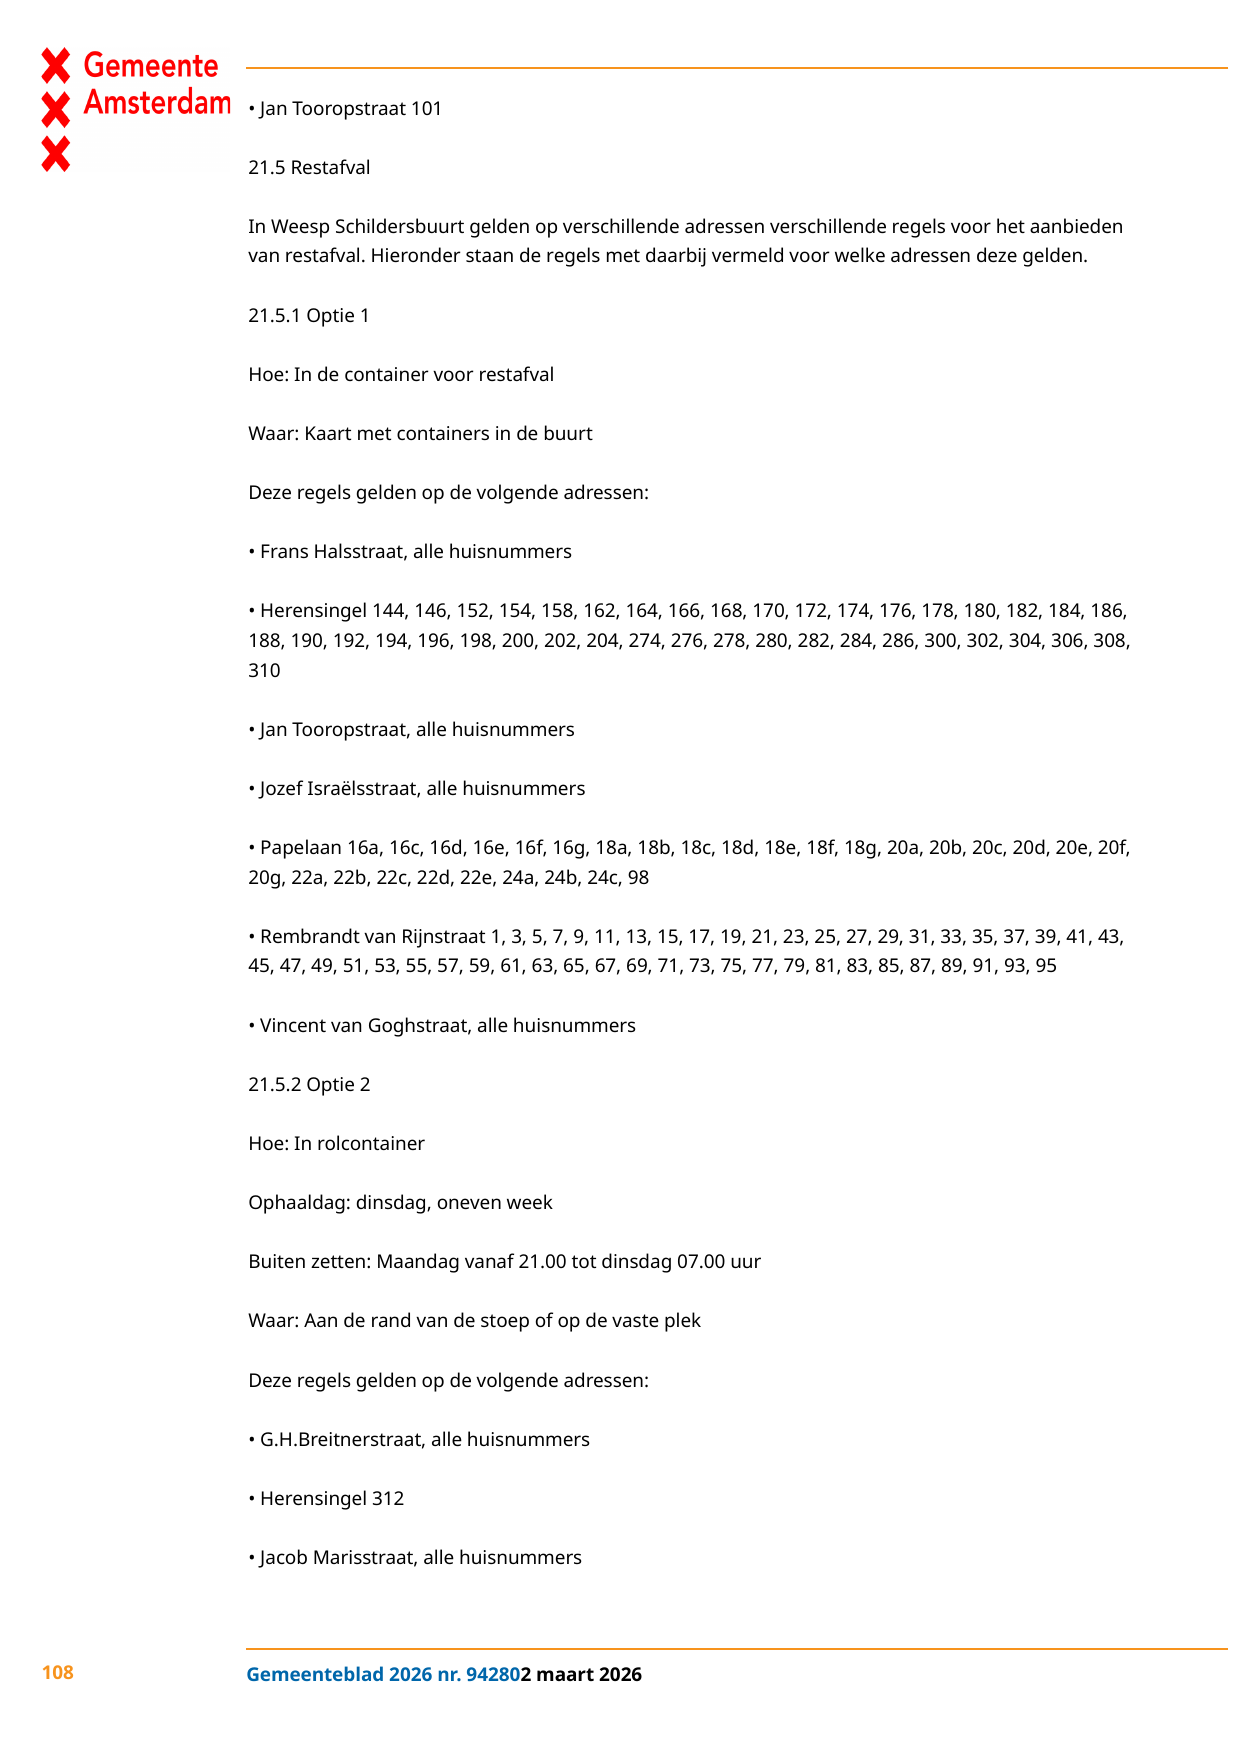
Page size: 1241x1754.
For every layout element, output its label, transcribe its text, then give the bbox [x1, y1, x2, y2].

text • Jan Tooropstraat 101 [248, 95, 1152, 121]
text Buiten zetten: Maandag vanaf 21.00 tot dinsdag 07.00 uur [248, 1248, 1152, 1274]
text • Frans Halsstraat, alle huisnummers [248, 538, 1152, 564]
text • Papelaan 16a, 16c, 16d, 16e, 16f, 16g, 18a, 18b, 18c, 18d, 18e, 18f, 18g, 20a, 20b, 20c, 20d, 20e, 20f, 20g, 22a, 22b, 22c, 22d, 22e, 24a, 24b, 24c, 98 [248, 834, 1152, 890]
text 21.5.2 Optie 2 [248, 1071, 1152, 1097]
text Ophaaldag: dinsdag, oneven week [248, 1189, 1152, 1215]
text Deze regels gelden op de volgende adressen: [248, 1367, 1152, 1393]
picture [41, 47, 231, 172]
text • Jan Tooropstraat, alle huisnummers [248, 716, 1152, 742]
text • Herensingel 144, 146, 152, 154, 158, 162, 164, 166, 168, 170, 172, 174, 176, 178, 180, 182, 184, 186, 188, 190, 192, 194, 196, 198, 200, 202, 204, 274, 276, 278, 280, 282, 284, 286, 300, 302, 304, 306, 308, 310 [248, 598, 1152, 683]
text • Jacob Marisstraat, alle huisnummers [248, 1544, 1152, 1570]
text Deze regels gelden op de volgende adressen: [248, 479, 1152, 505]
text Waar: Aan de rand van de stoep of op de vaste plek [248, 1308, 1152, 1333]
text 21.5.1 Optie 1 [248, 302, 1152, 328]
text • Vincent van Goghstraat, alle huisnummers [248, 1012, 1152, 1038]
text In Weesp Schildersbuurt gelden op verschillende adressen verschillende regels voor het aanbieden van restafval. Hieronder staan de regels met daarbij vermeld voor welke adressen deze gelden. [248, 213, 1152, 268]
text Hoe: In rolcontainer [248, 1130, 1152, 1156]
text • Rembrandt van Rijnstraat 1, 3, 5, 7, 9, 11, 13, 15, 17, 19, 21, 23, 25, 27, 29, 31, 33, 35, 37, 39, 41, 43, 45, 47, 49, 51, 53, 55, 57, 59, 61, 63, 65, 67, 69, 71, 73, 75, 77, 79, 81, 83, 85, 87, 89, 91, 93, 95 [248, 923, 1152, 978]
text • G.H.Breitnerstraat, alle huisnummers [248, 1426, 1152, 1452]
text 21.5 Restafval [248, 154, 1152, 180]
text Waar: Kaart met containers in de buurt [248, 420, 1152, 446]
text Hoe: In de container voor restafval [248, 361, 1152, 387]
text • Herensingel 312 [248, 1485, 1152, 1511]
text • Jozef Israëlsstraat, alle huisnummers [248, 775, 1152, 801]
